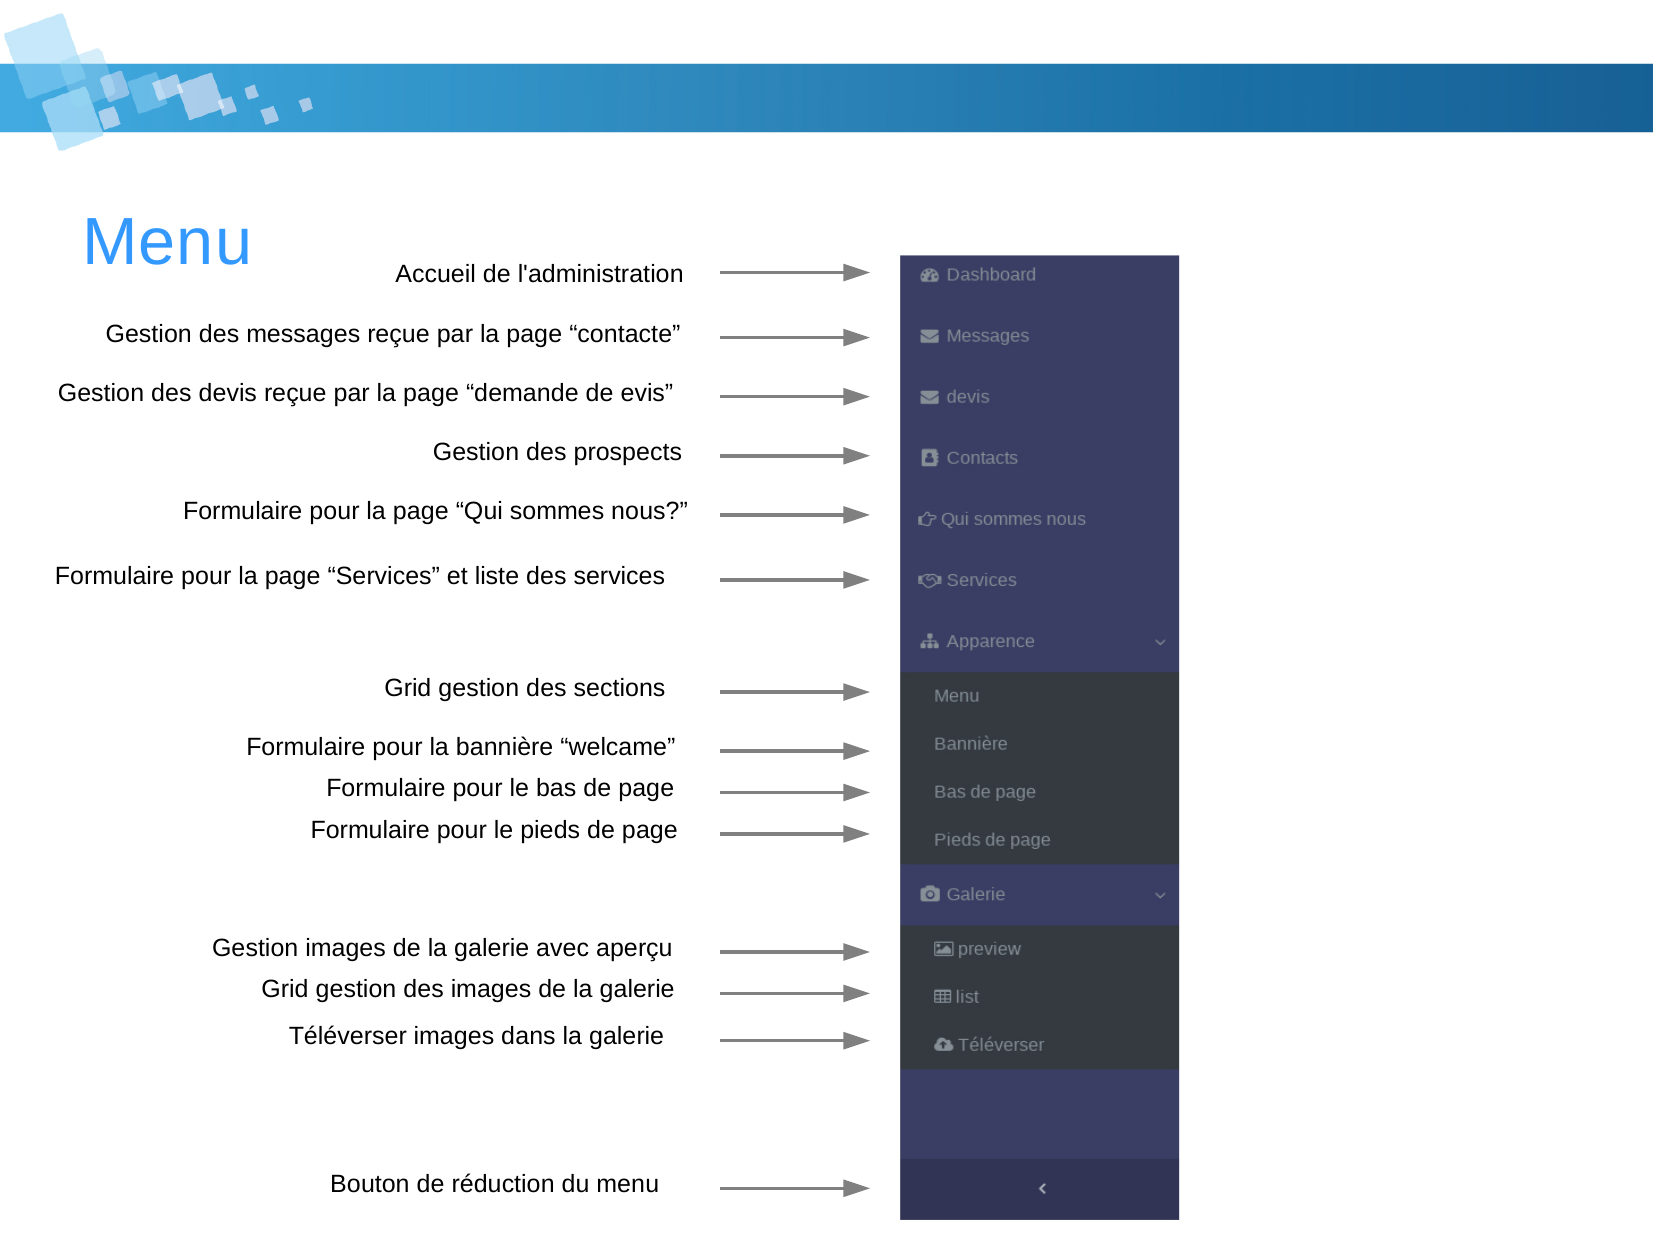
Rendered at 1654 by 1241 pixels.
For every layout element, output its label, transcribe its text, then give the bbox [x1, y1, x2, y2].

text_box Formulaire pour la page “Qui sommes nous?” [168, 489, 772, 561]
text_box Gestion des messages reçue par la page “contacte” [90, 311, 719, 370]
text_box Formulaire pour le bas de page [311, 766, 725, 838]
text_box Formulaire pour le pieds de page [295, 808, 709, 880]
text_box Gestion des prospects [418, 430, 719, 489]
text_box Grid gestion des sections [369, 666, 748, 725]
text_box Formulaire pour la page “Services” et liste des services [40, 554, 719, 626]
title Menu [82, 139, 1571, 332]
text_box Gestion images de la galerie avec aperçu [197, 926, 766, 998]
text_box Accueil de l'administration [380, 252, 719, 296]
text_box Formulaire pour la bannière “welcame” [231, 725, 760, 797]
text_box Bouton de réduction du menu [315, 1162, 679, 1208]
text_box Téléverser images dans la galerie [274, 1014, 843, 1060]
picture [0, 0, 1653, 1238]
text_box Grid gestion des images de la galerie [246, 967, 815, 1013]
text_box Gestion des devis reçue par la page “demande de evis” [43, 370, 719, 442]
